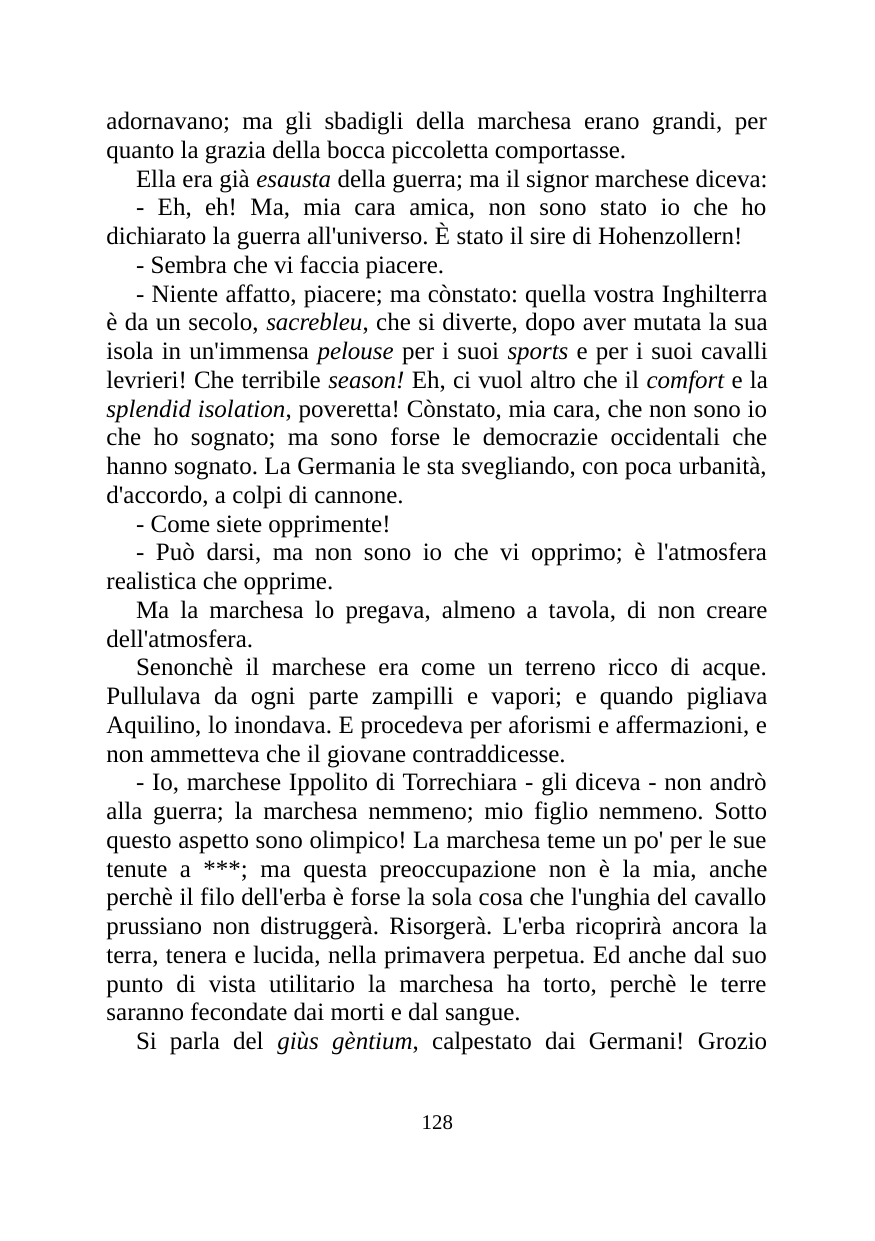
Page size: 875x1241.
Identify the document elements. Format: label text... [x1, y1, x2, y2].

text Ella era già esausta della guerra; ma il signor marchese diceva: [106, 164, 768, 192]
text Senonchè il marchese era come un terreno ricco di acque. Pullulava da ogni parte zampilli e vapori; e quando pigliava Aquilino, lo inondava. E procedeva per aforismi e affermazioni, e non ammetteva che il giovane contraddicesse. [106, 652, 768, 767]
text - Niente affatto, piacere; ma cònstato: quella vostra Inghilterra è da un secolo, sacrebleu, che si diverte, dopo aver mutata la sua isola in un'immensa pelouse per i suoi sports e per i suoi cavalli levrieri! Che terribile season! Eh, ci vuol altro che il comfort e la splendid isolation, poveretta! Cònstato, mia cara, che non sono io che ho sognato; ma sono forse le democrazie occidentali che hanno sognato. La Germania le sta svegliando, con poca urbanità, d'accordo, a colpi di cannone. [106, 279, 768, 509]
text adornavano; ma gli sbadigli della marchesa erano grandi, per quanto la grazia della bocca piccoletta comportasse. [106, 106, 768, 164]
text - Eh, eh! Ma, mia cara amica, non sono stato io che ho dichiarato la guerra all'universo. È stato il sire di Hohenzollern! [106, 192, 768, 250]
text - Può darsi, ma non sono io che vi opprimo; è l'atmosfera realistica che opprime. [106, 537, 768, 595]
text - Io, marchese Ippolito di Torrechiara - gli diceva - non andrò alla guerra; la marchesa nemmeno; mio figlio nemmeno. Sotto questo aspetto sono olimpico! La marchesa teme un po' per le sue tenute a ***; ma questa preoccupazione non è la mia, anche perchè il filo dell'erba è forse la sola cosa che l'unghia del cavallo prussiano non distruggerà. Risorgerà. L'erba ricoprirà ancora la terra, tenera e lucida, nella primavera perpetua. Ed anche dal suo punto di vista utilitario la marchesa ha torto, perchè le terre saranno fecondate dai morti e dal sangue. [106, 767, 768, 1026]
text Ma la marchesa lo pregava, almeno a tavola, di non creare dell'atmosfera. [106, 595, 768, 652]
text - Come siete opprimente! [106, 509, 768, 537]
text - Sembra che vi faccia piacere. [106, 250, 768, 279]
text Si parla del giùs gèntium, calpestato dai Germani! Grozio [106, 1026, 768, 1055]
